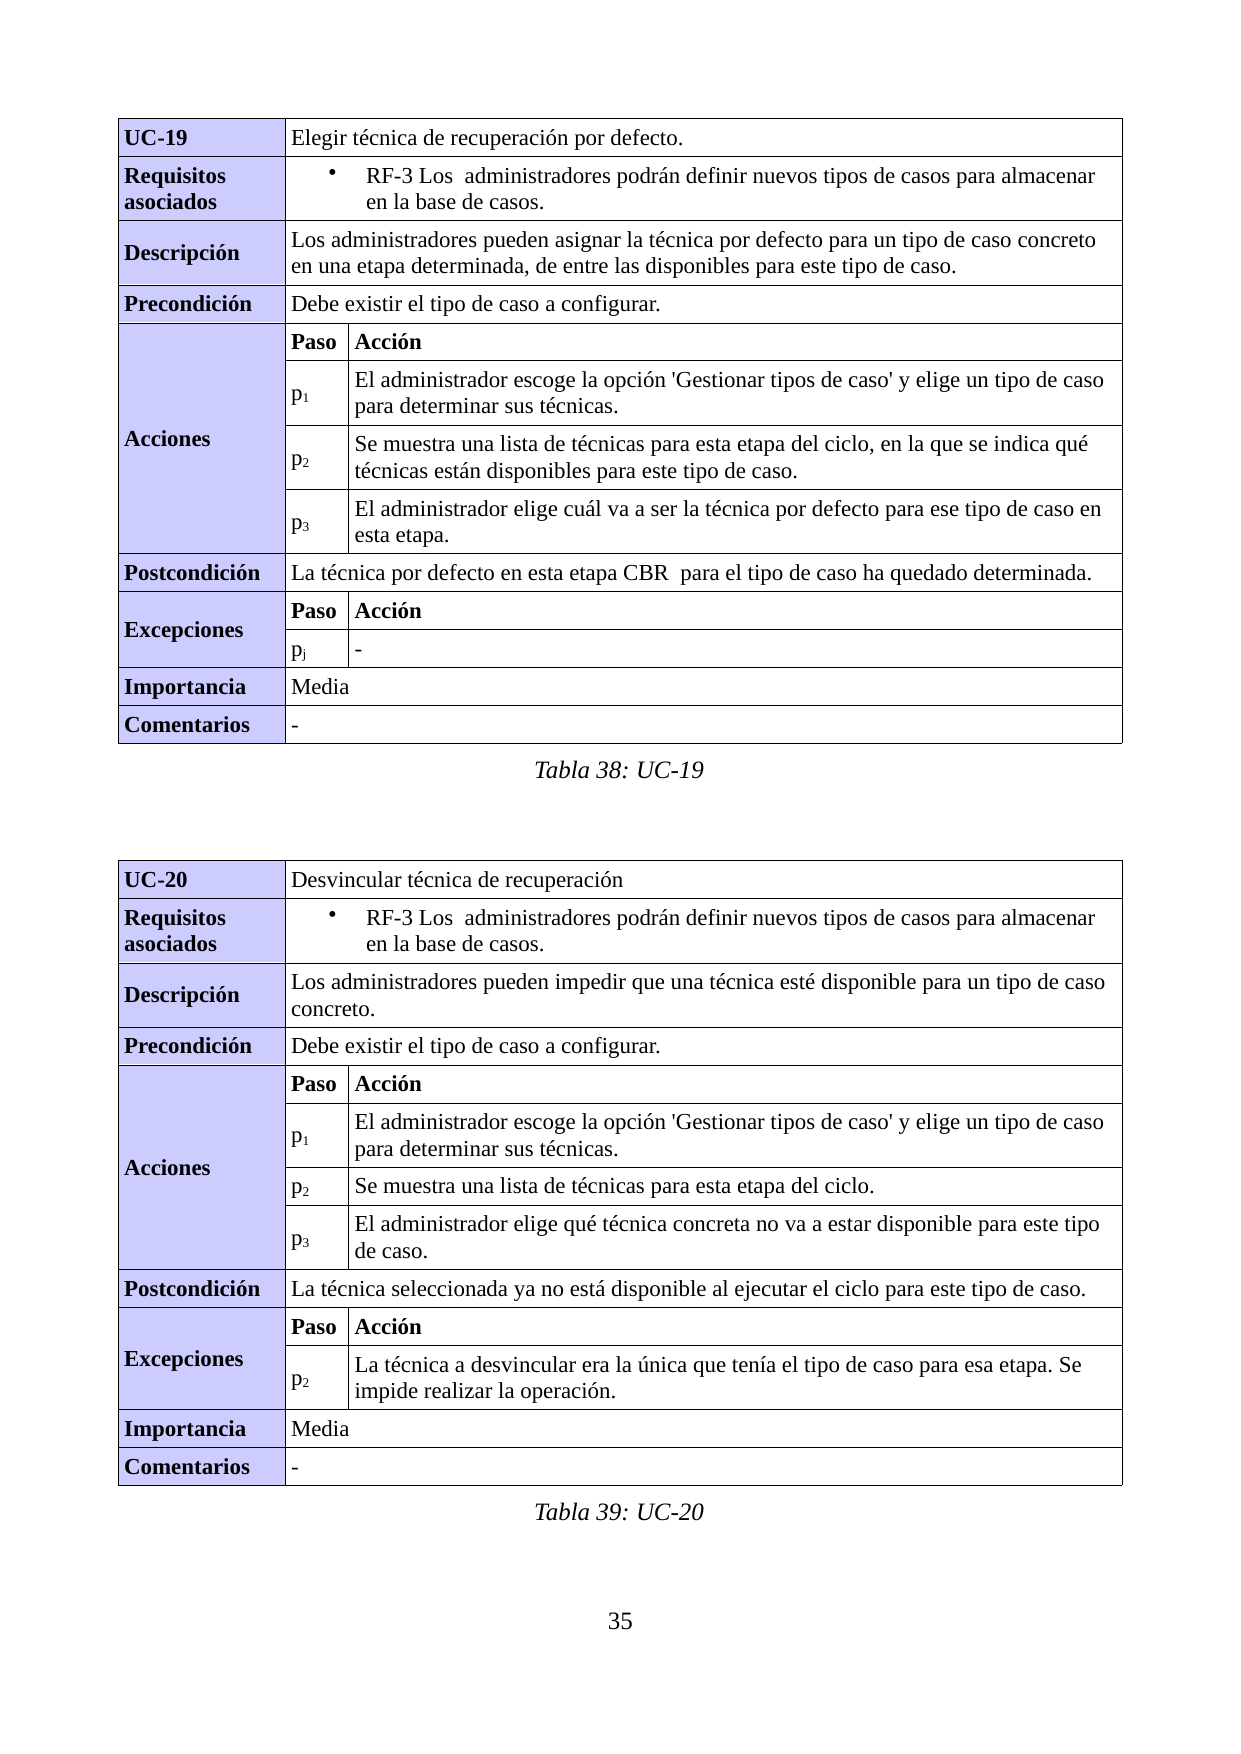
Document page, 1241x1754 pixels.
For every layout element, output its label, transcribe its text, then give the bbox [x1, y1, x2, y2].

table_cell Descripción [119, 964, 285, 1027]
table_cell Precondición [119, 1028, 285, 1064]
table_cell Postcondición [119, 554, 285, 591]
table_cell Media [286, 668, 1122, 705]
table_header Desvincular técnica de recuperación [286, 861, 1122, 898]
table_cell Comentarios [119, 1448, 285, 1485]
table_cell El administrador elige cuál va a ser la técnica por defecto para ese tipo de caso en esta etapa. [349, 490, 1122, 553]
table_cell Los administradores pueden asignar la técnica por defecto para un tipo de caso concreto en una etapa determinada, de entre las disponibles para este tipo de caso. [286, 221, 1122, 284]
table_cell Precondición [119, 286, 285, 322]
table_header UC-20 [119, 861, 285, 898]
table_cell Requisitos asociados [119, 157, 285, 220]
table_cell Paso [286, 1066, 348, 1102]
table_cell RF-3 Los administradores podrán definir nuevos tipos de casos para almacenar en la base de casos. [286, 899, 1122, 962]
table_cell La técnica por defecto en esta etapa CBR para el tipo de caso ha quedado determinada. [286, 554, 1122, 591]
table_cell p1 [286, 361, 348, 425]
table_cell Excepciones [119, 592, 285, 667]
table_cell Acción [349, 324, 1122, 360]
table_cell La técnica a desvincular era la única que tenía el tipo de caso para esa etapa. Se impide realizar la operación. [349, 1346, 1122, 1409]
table_cell El administrador escoge la opción 'Gestionar tipos de caso' y elige un tipo de caso para determinar sus técnicas. [349, 1104, 1122, 1167]
table_cell El administrador escoge la opción 'Gestionar tipos de caso' y elige un tipo de caso para determinar sus técnicas. [349, 361, 1122, 425]
table_cell - [286, 1448, 1122, 1485]
table_cell Importancia [119, 1410, 285, 1447]
table_cell p2 [286, 426, 348, 489]
table_cell Paso [286, 592, 348, 629]
table_cell Acción [349, 1066, 1122, 1102]
table_cell pj [286, 630, 348, 667]
table_cell Se muestra una lista de técnicas para esta etapa del ciclo. [349, 1168, 1122, 1205]
table_cell Acciones [119, 324, 285, 553]
text Tabla 39: UC-20 [118, 1497, 1122, 1526]
table_cell Acción [349, 1308, 1122, 1345]
table_cell Excepciones [119, 1308, 285, 1409]
table_cell - [349, 630, 1122, 667]
table_cell Postcondición [119, 1270, 285, 1307]
table_cell Acciones [119, 1066, 285, 1269]
table_cell La técnica seleccionada ya no está disponible al ejecutar el ciclo para este tipo de caso. [286, 1270, 1122, 1307]
table_cell El administrador elige qué técnica concreta no va a estar disponible para este tipo de caso. [349, 1206, 1122, 1269]
table_cell Importancia [119, 668, 285, 705]
table_cell Los administradores pueden impedir que una técnica esté disponible para un tipo de caso concreto. [286, 964, 1122, 1027]
text Tabla 38: UC-19 [118, 755, 1122, 784]
table_cell Paso [286, 324, 348, 360]
table_cell Debe existir el tipo de caso a configurar. [286, 1028, 1122, 1064]
table_cell p3 [286, 1206, 348, 1269]
table_cell p3 [286, 490, 348, 553]
table_header Elegir técnica de recuperación por defecto. [286, 119, 1122, 156]
table_header UC-19 [119, 119, 285, 156]
table_cell Media [286, 1410, 1122, 1447]
table_cell Descripción [119, 221, 285, 284]
table_cell p1 [286, 1104, 348, 1167]
table_cell - [286, 706, 1122, 743]
table_cell Se muestra una lista de técnicas para esta etapa del ciclo, en la que se indica qué técnicas están disponibles para este tipo de caso. [349, 426, 1122, 489]
table_cell Comentarios [119, 706, 285, 743]
table_cell Debe existir el tipo de caso a configurar. [286, 286, 1122, 322]
table_cell p2 [286, 1346, 348, 1409]
table_cell p2 [286, 1168, 348, 1205]
table_cell Paso [286, 1308, 348, 1345]
table_cell Acción [349, 592, 1122, 629]
table_cell Requisitos asociados [119, 899, 285, 962]
table_cell RF-3 Los administradores podrán definir nuevos tipos de casos para almacenar en la base de casos. [286, 157, 1122, 220]
